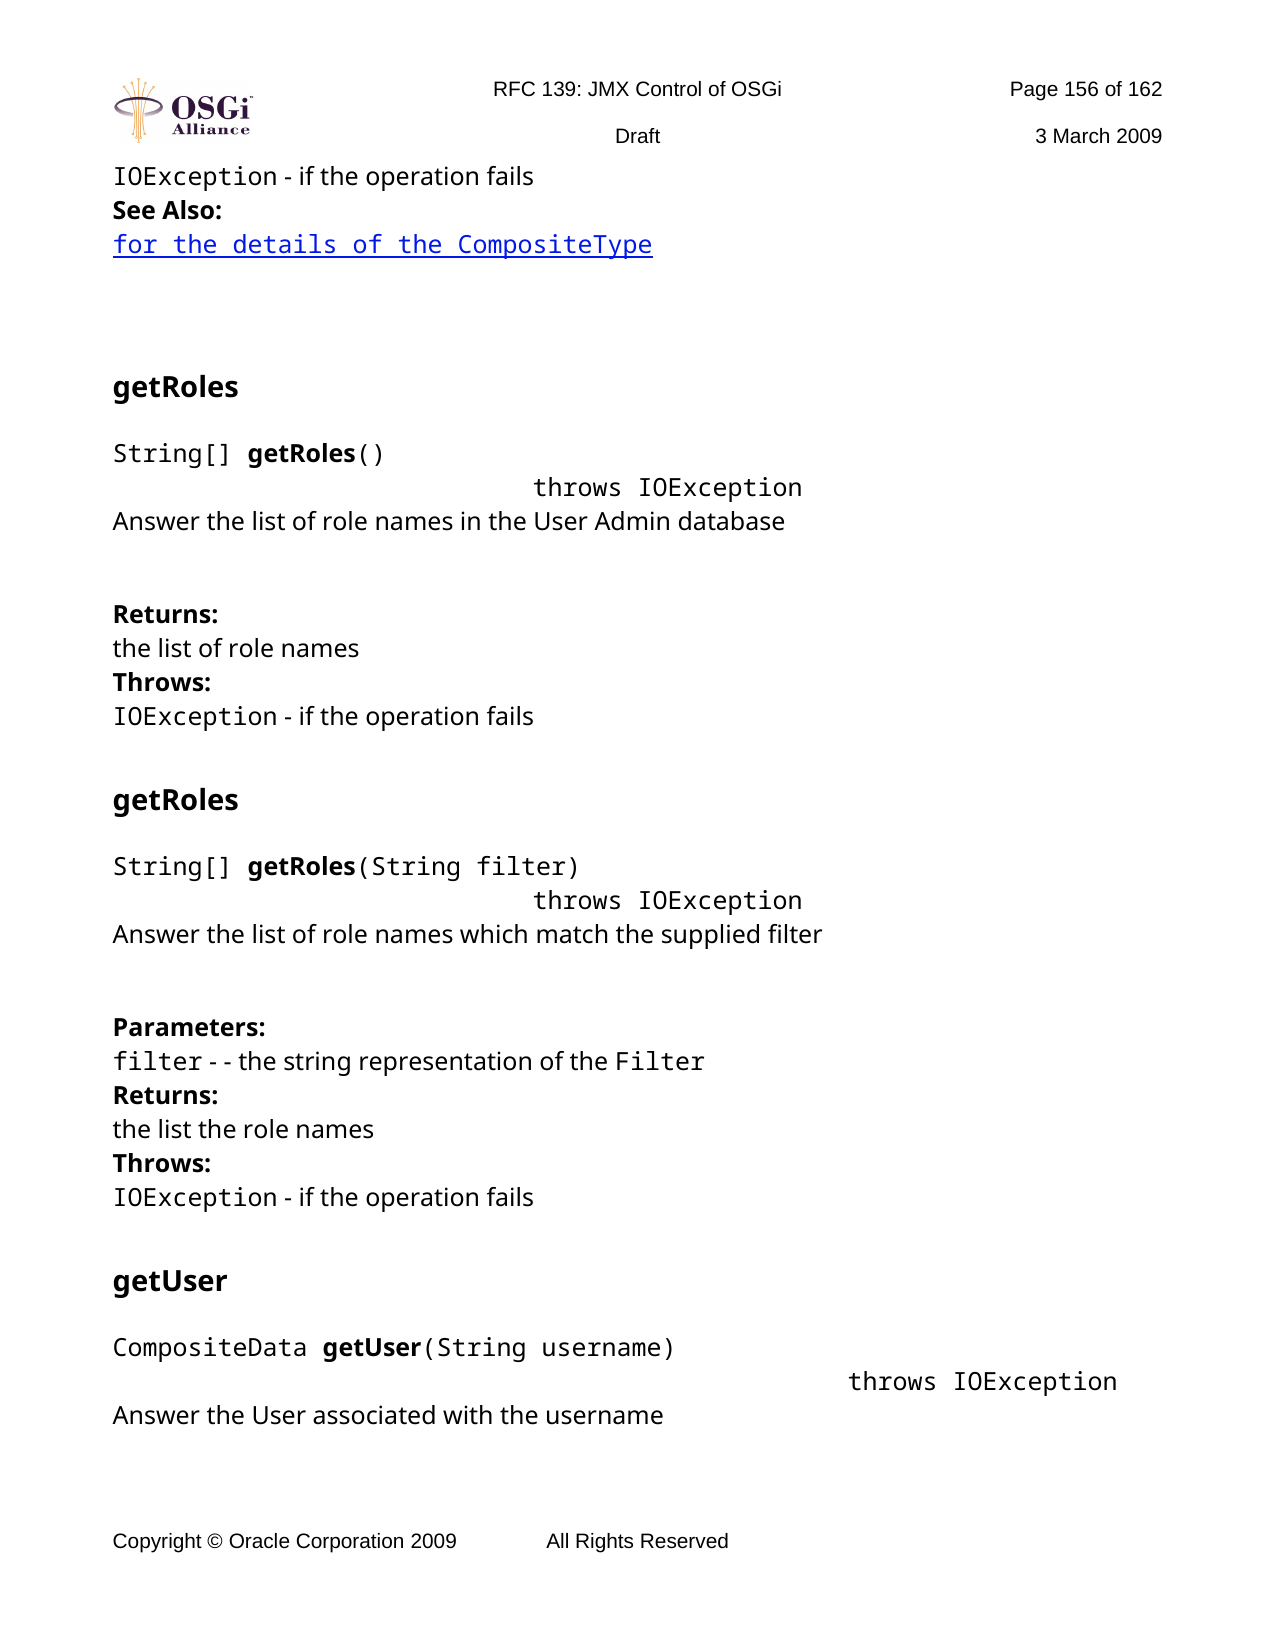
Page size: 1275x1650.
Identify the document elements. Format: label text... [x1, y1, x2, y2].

text the list the role names [112, 1112, 1162, 1146]
text throws IOException [112, 883, 1162, 917]
text the list of role names [112, 631, 1162, 665]
text IOException - if the operation fails [112, 159, 1162, 193]
text See Also: [112, 193, 1162, 227]
text Throws: [112, 665, 1162, 699]
text IOException - if the operation fails [112, 1180, 1162, 1214]
text throws IOException [112, 470, 1162, 504]
text throws IOException [112, 1364, 1162, 1398]
picture [114, 78, 254, 143]
text String[] getRoles(String filter) [112, 848, 1162, 883]
text Returns: [112, 597, 1162, 631]
text Answer the list of role names in the User Admin database [112, 504, 1162, 538]
text IOException - if the operation fails [112, 699, 1162, 733]
text Answer the User associated with the username [112, 1398, 1162, 1432]
text String[] getRoles() [112, 436, 1162, 470]
text Parameters: [112, 1010, 1162, 1044]
text CompositeData getUser(String username) [112, 1329, 1162, 1364]
text Returns: [112, 1078, 1162, 1112]
text Answer the list of role names which match the supplied filter [112, 917, 1162, 951]
text getRoles [112, 780, 1162, 819]
text Throws: [112, 1146, 1162, 1180]
text for the details of the CompositeType [112, 227, 1162, 261]
text getUser [112, 1261, 1162, 1300]
text getRoles [112, 367, 1162, 406]
text filter - - the string representation of the Filter [112, 1044, 1162, 1078]
